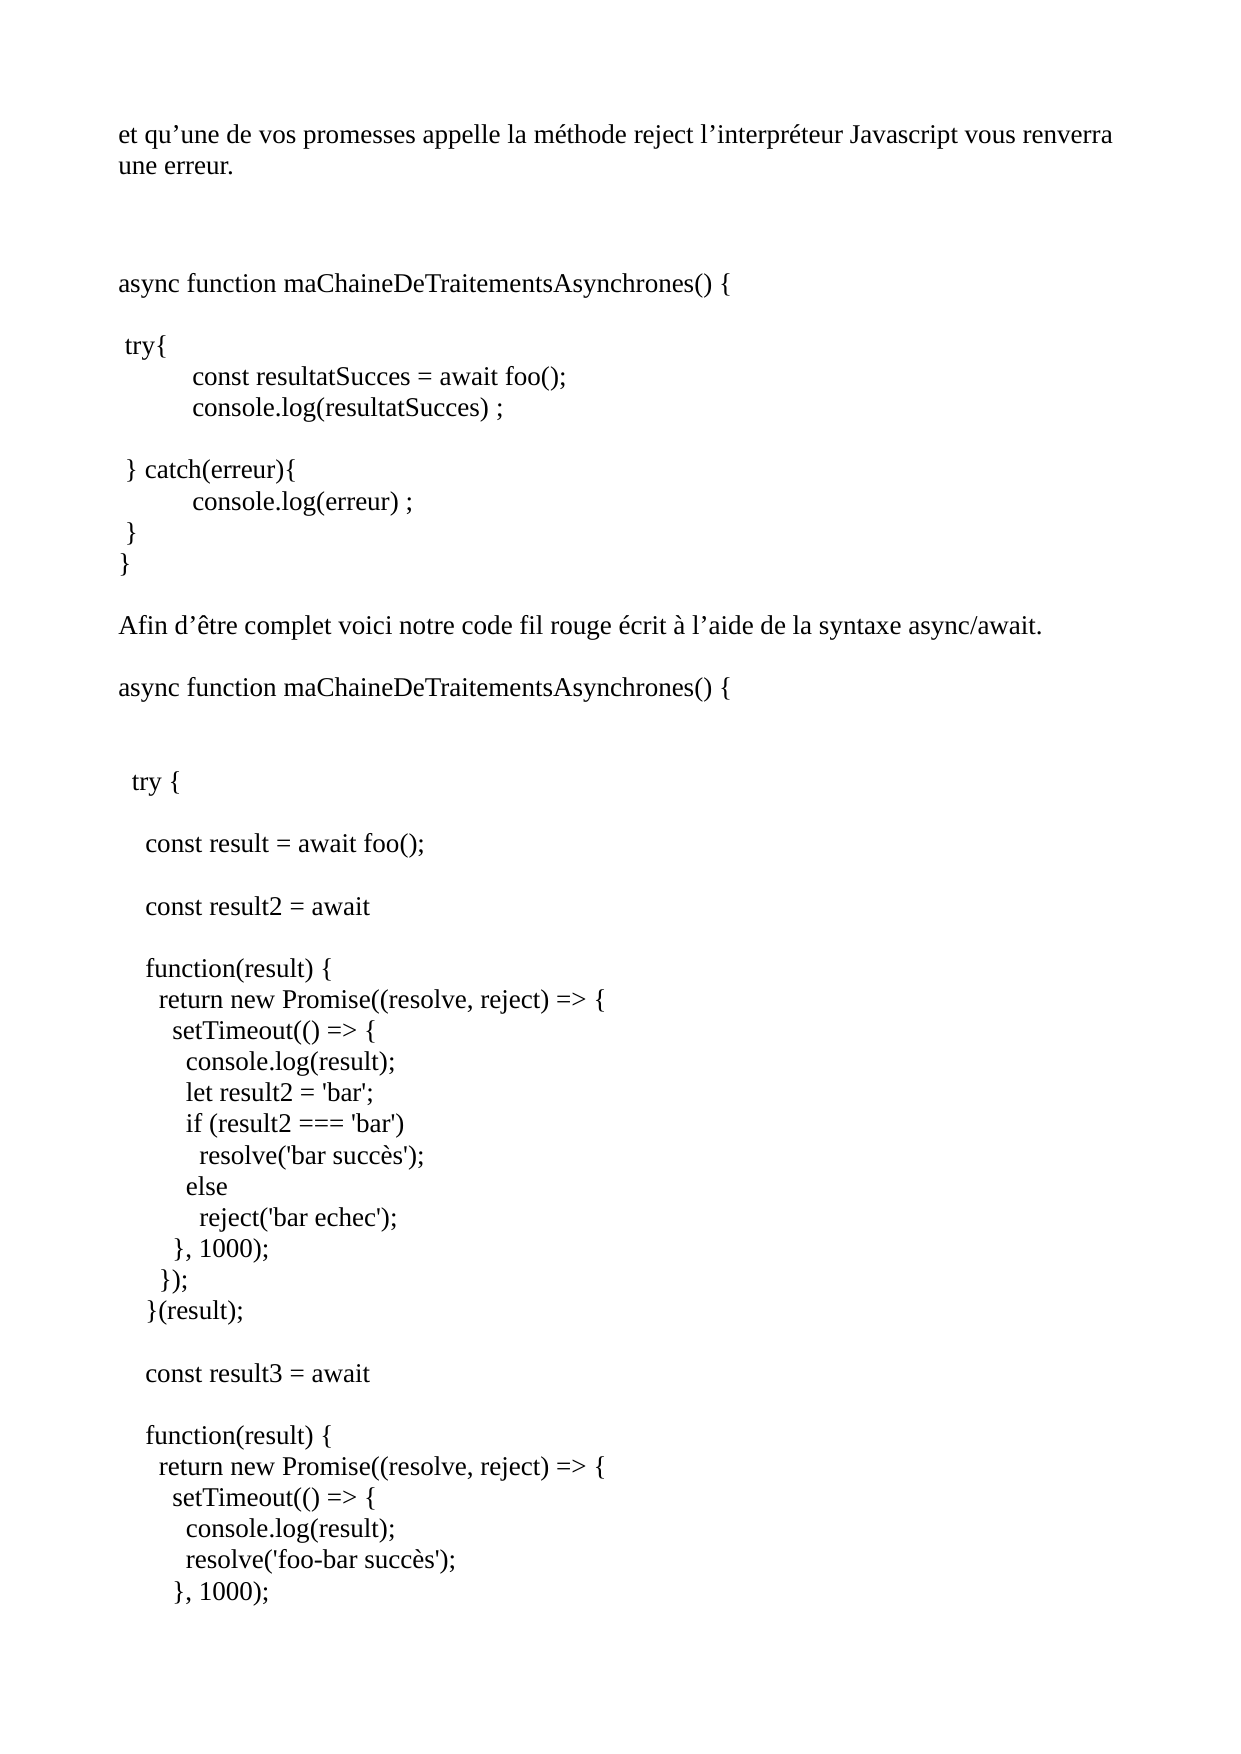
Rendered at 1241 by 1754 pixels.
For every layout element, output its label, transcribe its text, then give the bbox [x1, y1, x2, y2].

text let result2 = 'bar'; [118, 1076, 1122, 1108]
text }); [118, 1263, 1122, 1294]
text console.log(resultatSucces) ; [118, 391, 1122, 422]
text const result = await foo(); [118, 827, 1122, 858]
text try { [118, 765, 1122, 796]
text setTimeout(() => { [118, 1014, 1122, 1045]
text } catch(erreur){ [118, 453, 1122, 485]
text console.log(result); [118, 1512, 1122, 1544]
text console.log(result); [118, 1045, 1122, 1076]
text return new Promise((resolve, reject) => { [118, 1450, 1122, 1481]
text }, 1000); [118, 1575, 1122, 1606]
text function(result) { [118, 952, 1122, 983]
text setTimeout(() => { [118, 1481, 1122, 1512]
text try{ [118, 329, 1122, 360]
text return new Promise((resolve, reject) => { [118, 983, 1122, 1014]
text const result3 = await [118, 1357, 1122, 1388]
text console.log(erreur) ; [118, 485, 1122, 516]
text } [118, 547, 1122, 578]
text }(result); [118, 1294, 1122, 1326]
text resolve('bar succès'); [118, 1139, 1122, 1170]
text else [118, 1170, 1122, 1201]
text function(result) { [118, 1419, 1122, 1450]
text } [118, 516, 1122, 547]
text Afin d’être complet voici notre code fil rouge écrit à l’aide de la syntaxe async/await. [118, 609, 1122, 640]
text reject('bar echec'); [118, 1201, 1122, 1232]
text async function maChaineDeTraitementsAsynchrones() { [118, 267, 1122, 298]
text if (result2 === 'bar') [118, 1108, 1122, 1139]
text }, 1000); [118, 1232, 1122, 1263]
text resolve('foo-bar succès'); [118, 1544, 1122, 1575]
text et qu’une de vos promesses appelle la méthode reject l’interpréteur Javascript vous renverra une erreur. [118, 118, 1122, 180]
text async function maChaineDeTraitementsAsynchrones() { [118, 672, 1122, 703]
text const result2 = await [118, 889, 1122, 921]
text const resultatSucces = await foo(); [118, 360, 1122, 391]
